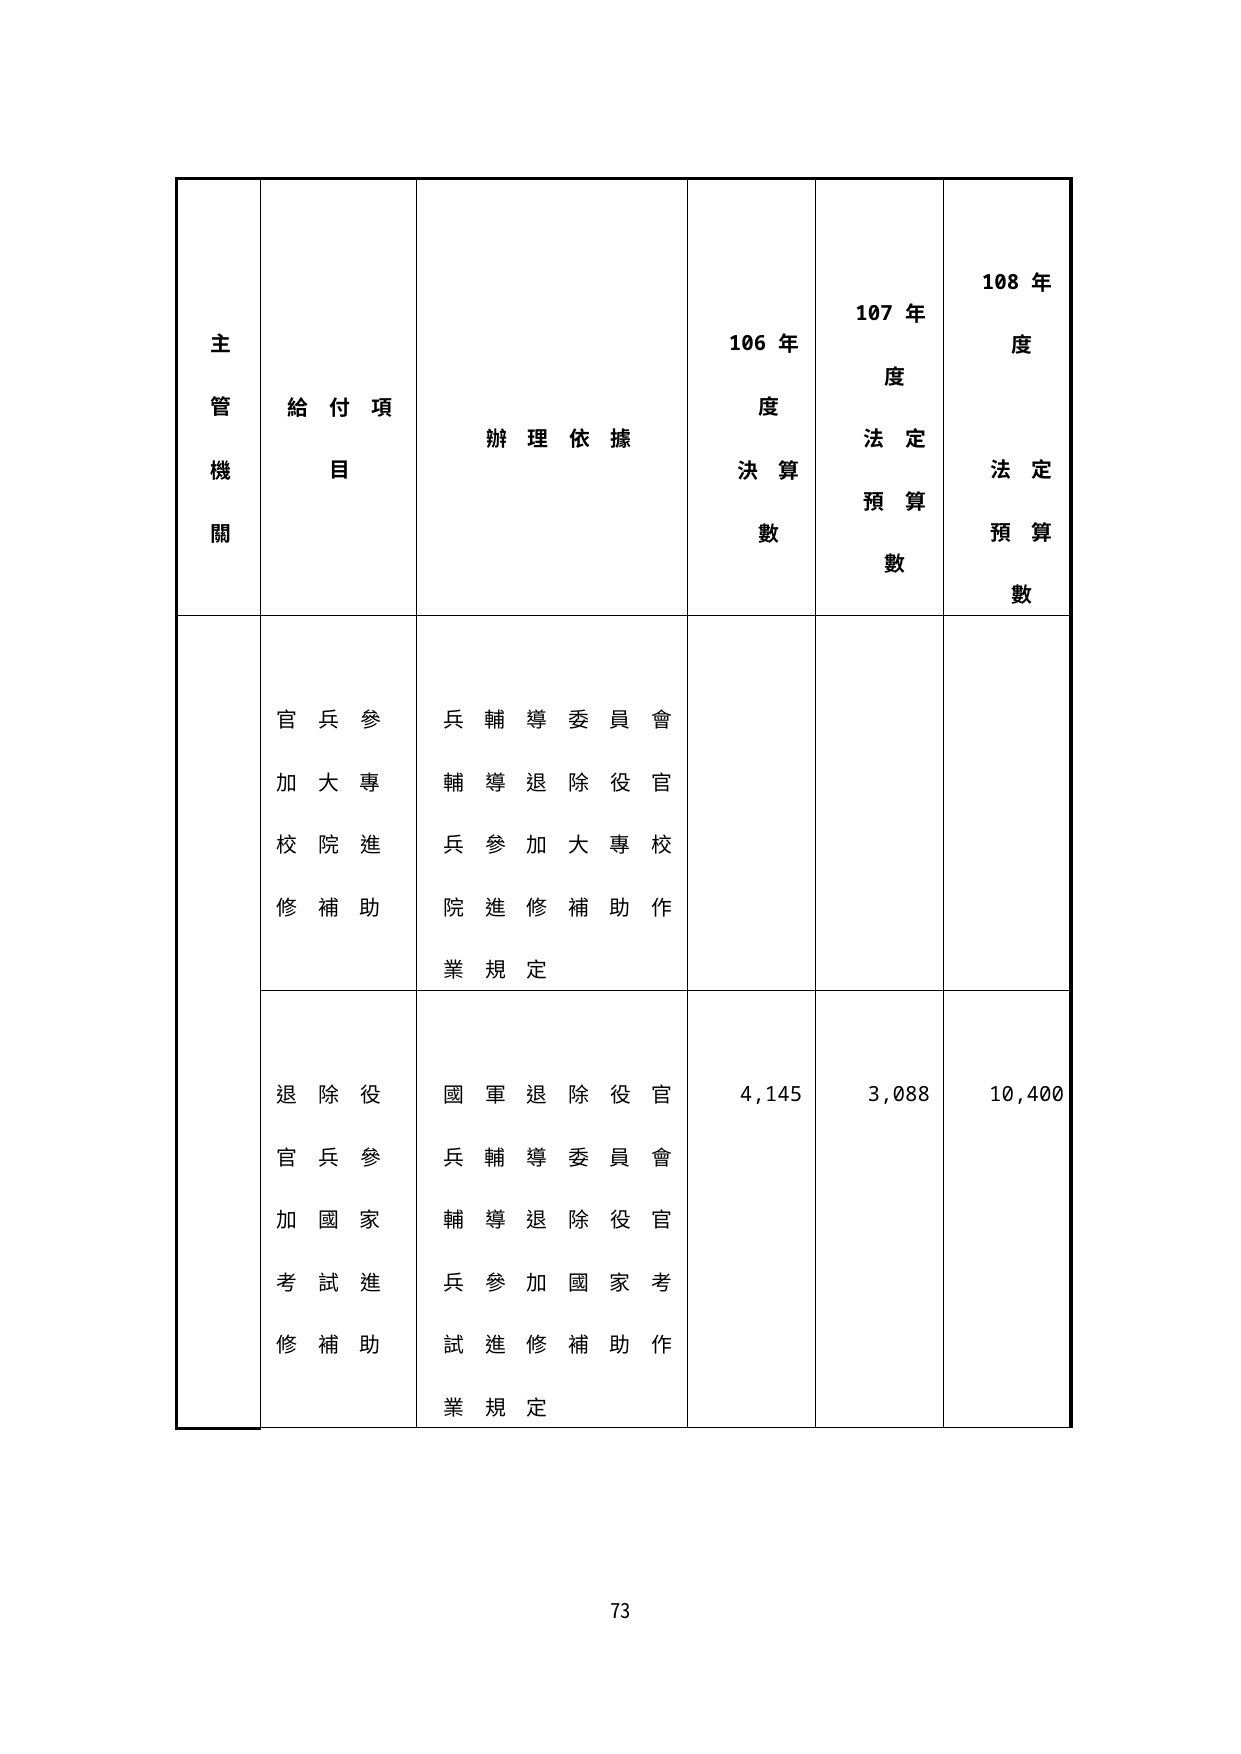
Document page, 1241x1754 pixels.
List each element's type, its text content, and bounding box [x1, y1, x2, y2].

table_cell 國軍退除役官兵輔導委員會輔導退除役官兵參加國家考試進修補助作業規定 [417, 991, 687, 1427]
table_header 辦理依據 [417, 180, 687, 614]
table_cell 兵輔導委員會輔導退除役官兵參加大專校院進修補助作業規定 [417, 616, 687, 990]
table_header 給付項目 [261, 180, 416, 614]
table_header 107年度 法定預算數 [816, 180, 943, 614]
table_cell 3,088 [816, 991, 943, 1427]
table_cell [688, 616, 815, 990]
table_cell 退除役官兵參加國家考試進修補助 [261, 991, 416, 1427]
table_cell 4,145 [688, 991, 815, 1427]
table_header 主管 機關 [178, 180, 260, 614]
table_cell 10,400 [944, 991, 1069, 1427]
table_cell [178, 616, 260, 1427]
table_cell 官兵參加大專校院進修補助 [261, 616, 416, 990]
table_header 106年度 決算數 [688, 180, 815, 614]
table_header 108年度 法定預算數 [944, 180, 1069, 614]
table_cell [944, 616, 1069, 990]
table_cell [816, 616, 943, 990]
